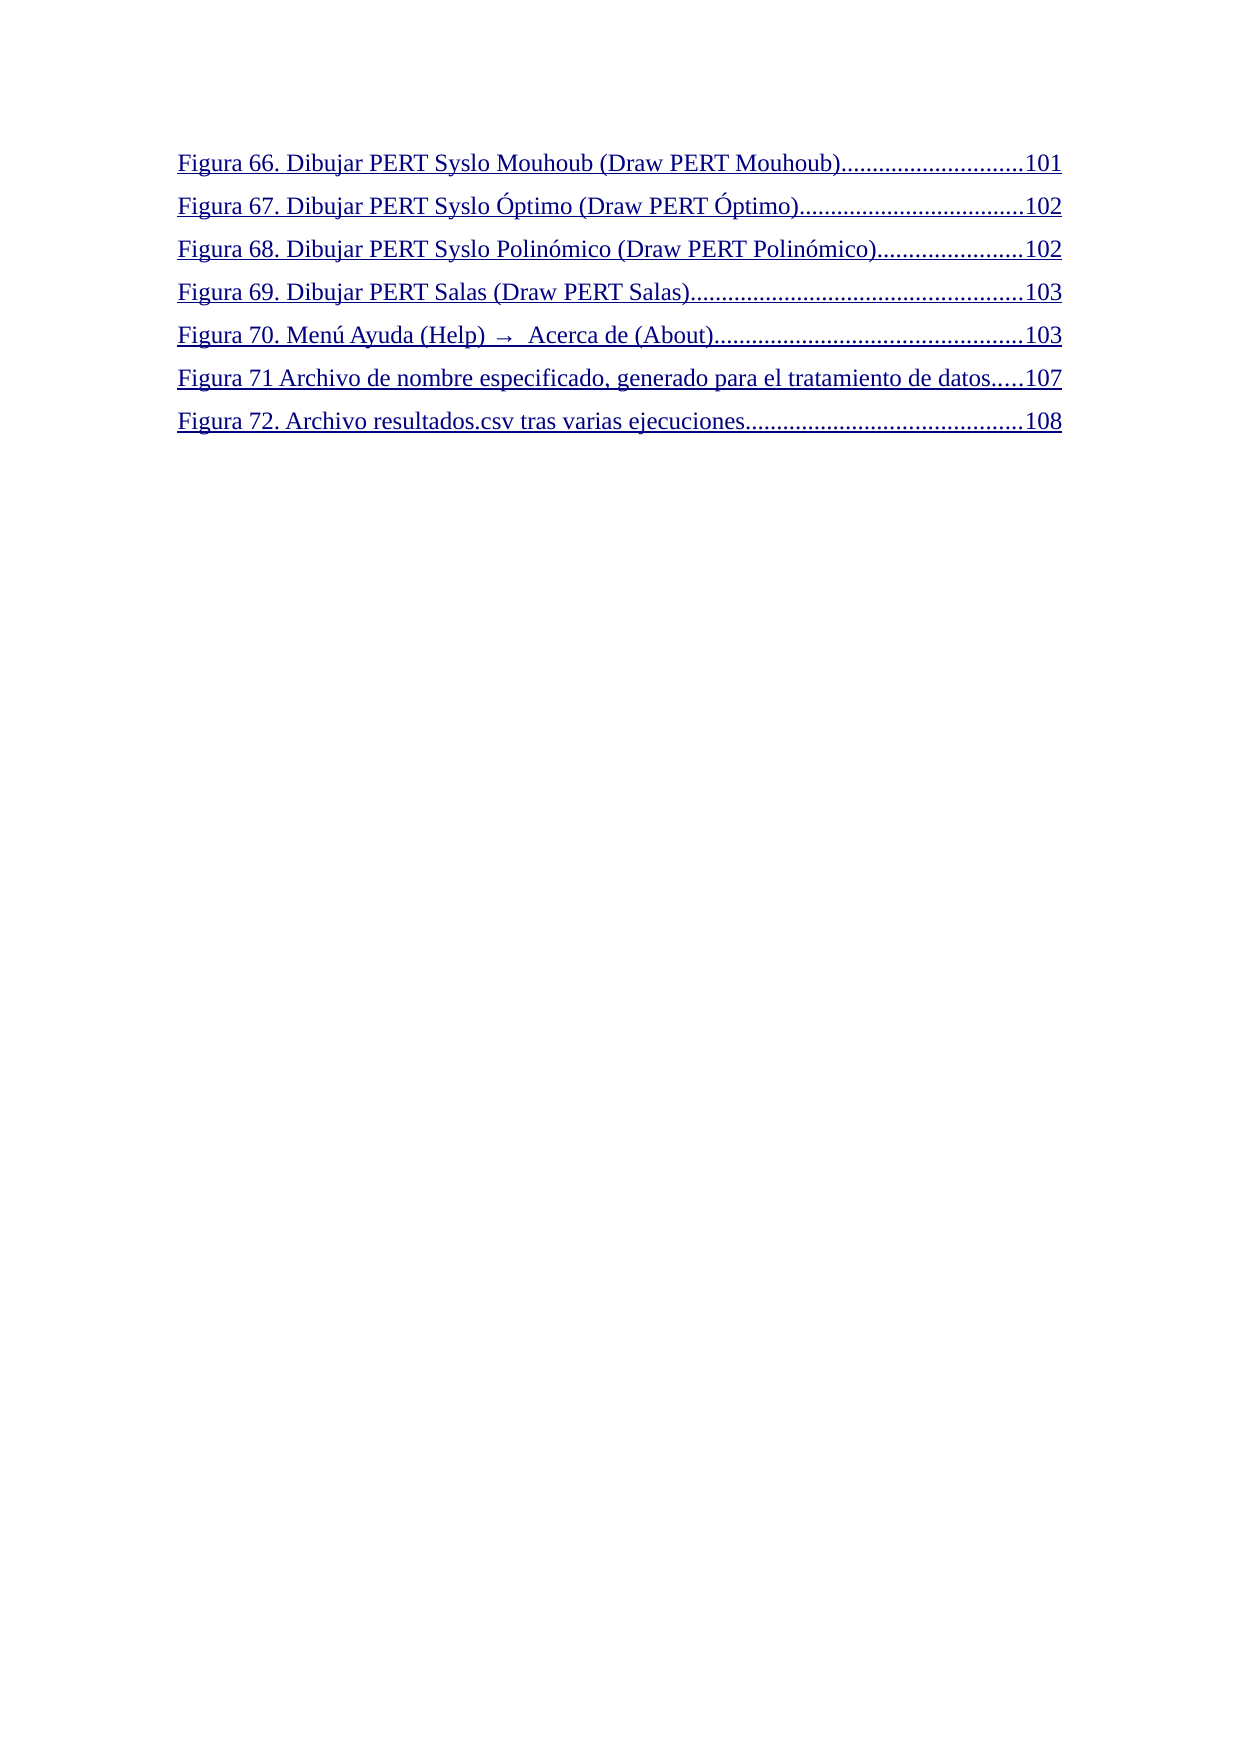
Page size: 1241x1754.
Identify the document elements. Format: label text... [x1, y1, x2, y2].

text Figura 72. Archivo resultados.csv tras varias ejecuciones 108 [177, 406, 1063, 435]
text Figura 66. Dibujar PERT Syslo Mouhoub (Draw PERT Mouhoub) 101 [177, 148, 1063, 176]
text Figura 67. Dibujar PERT Syslo Óptimo (Draw PERT Óptimo) 102 [177, 191, 1063, 219]
text Figura 68. Dibujar PERT Syslo Polinómico (Draw PERT Polinómico) 102 [177, 234, 1063, 263]
text Figura 70. Menú Ayuda (Help) → Acerca de (About) 103 [177, 320, 1063, 349]
text Figura 71 Archivo de nombre especificado, generado para el tratamiento de datos. 107 [177, 363, 1063, 392]
text Figura 69. Dibujar PERT Salas (Draw PERT Salas) 103 [177, 277, 1063, 306]
